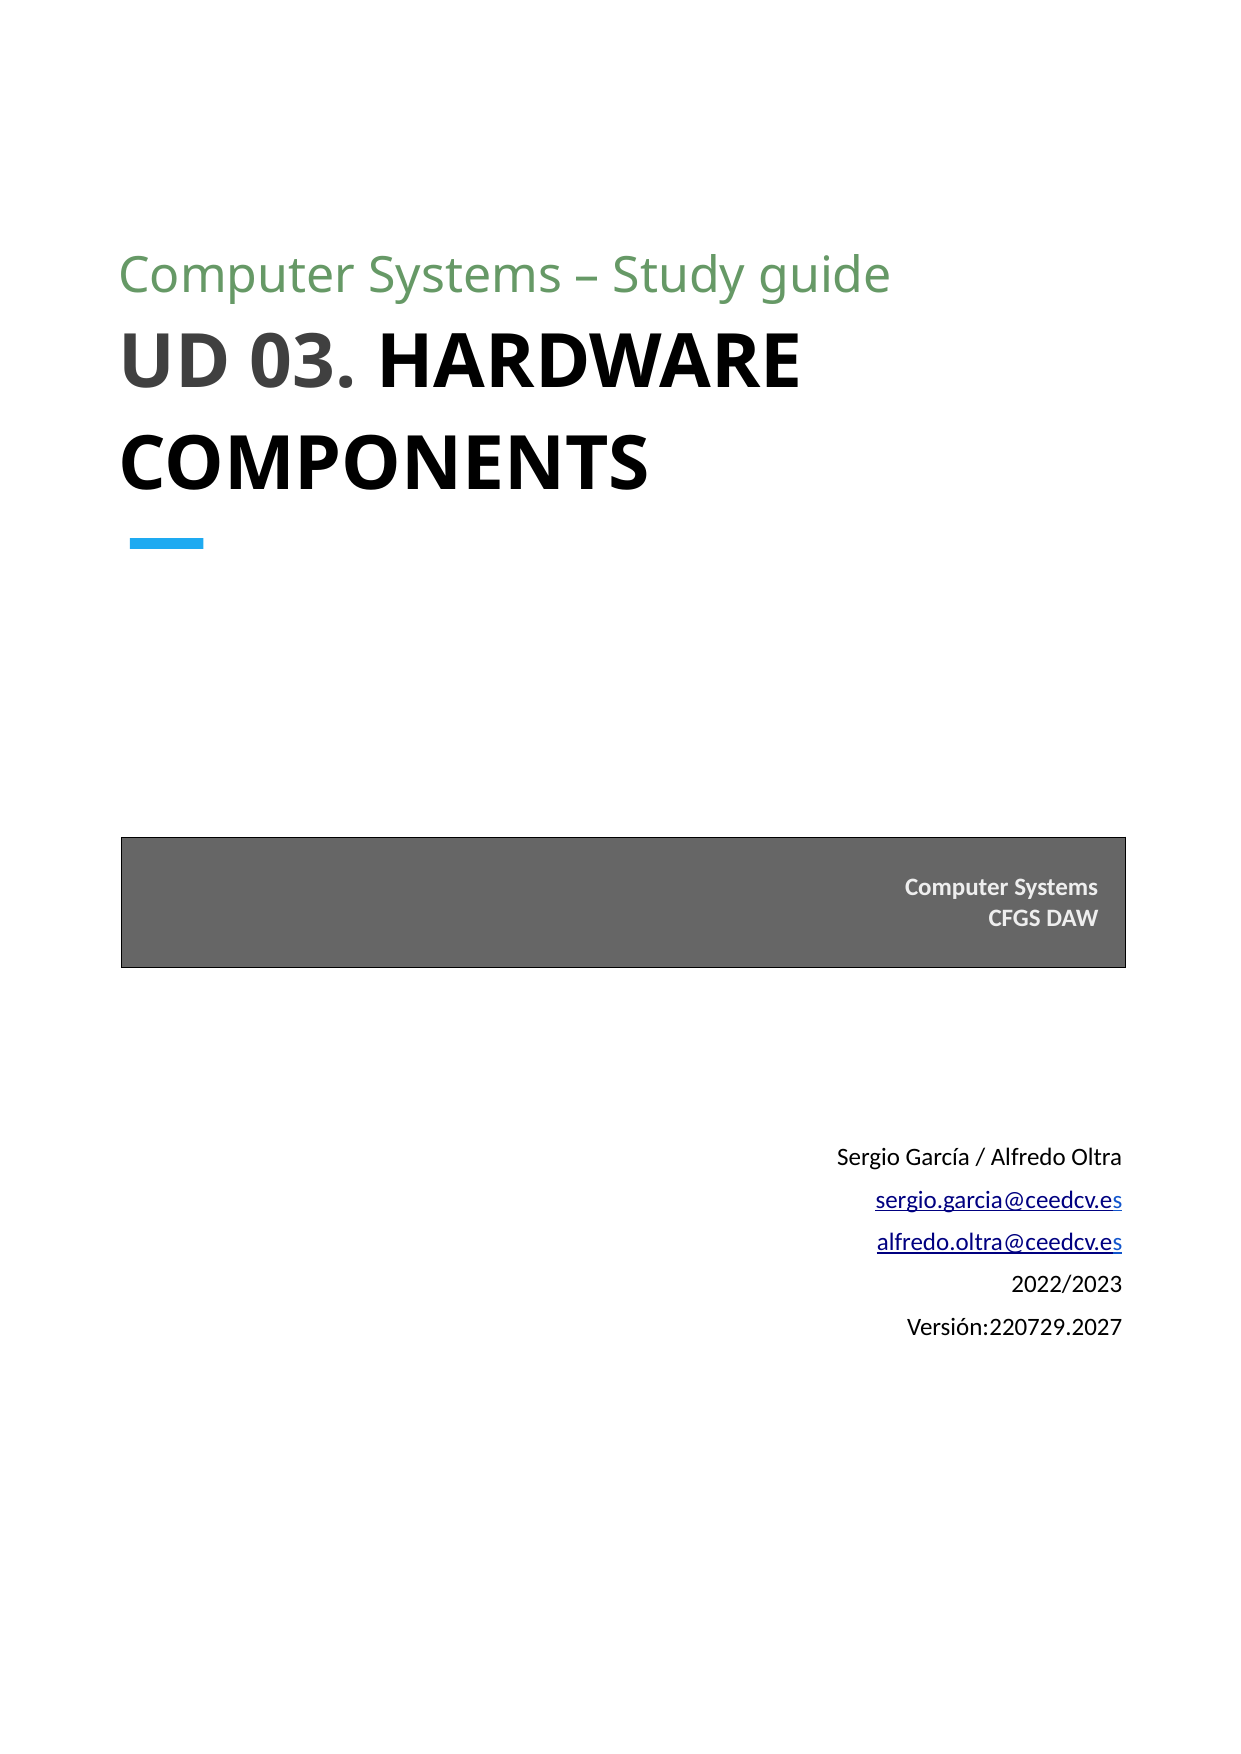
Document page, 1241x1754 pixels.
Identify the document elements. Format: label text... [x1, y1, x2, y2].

text CFGS DAW [125, 902, 1098, 932]
text 2022/2023 [118, 1268, 1122, 1299]
text Sergio García / Alfredo Oltra [231, 1141, 1122, 1172]
picture [129, 538, 204, 549]
text Versión:220729.2026 [118, 1311, 1122, 1341]
text sergio.garcia@ceedcv.es [231, 1184, 1122, 1214]
text Computer Systems – Study guide UD 03. Hardware components [118, 239, 1122, 512]
text Computer Systems [125, 871, 1098, 902]
text alfredo.oltra@ceedcv.es [231, 1226, 1122, 1257]
